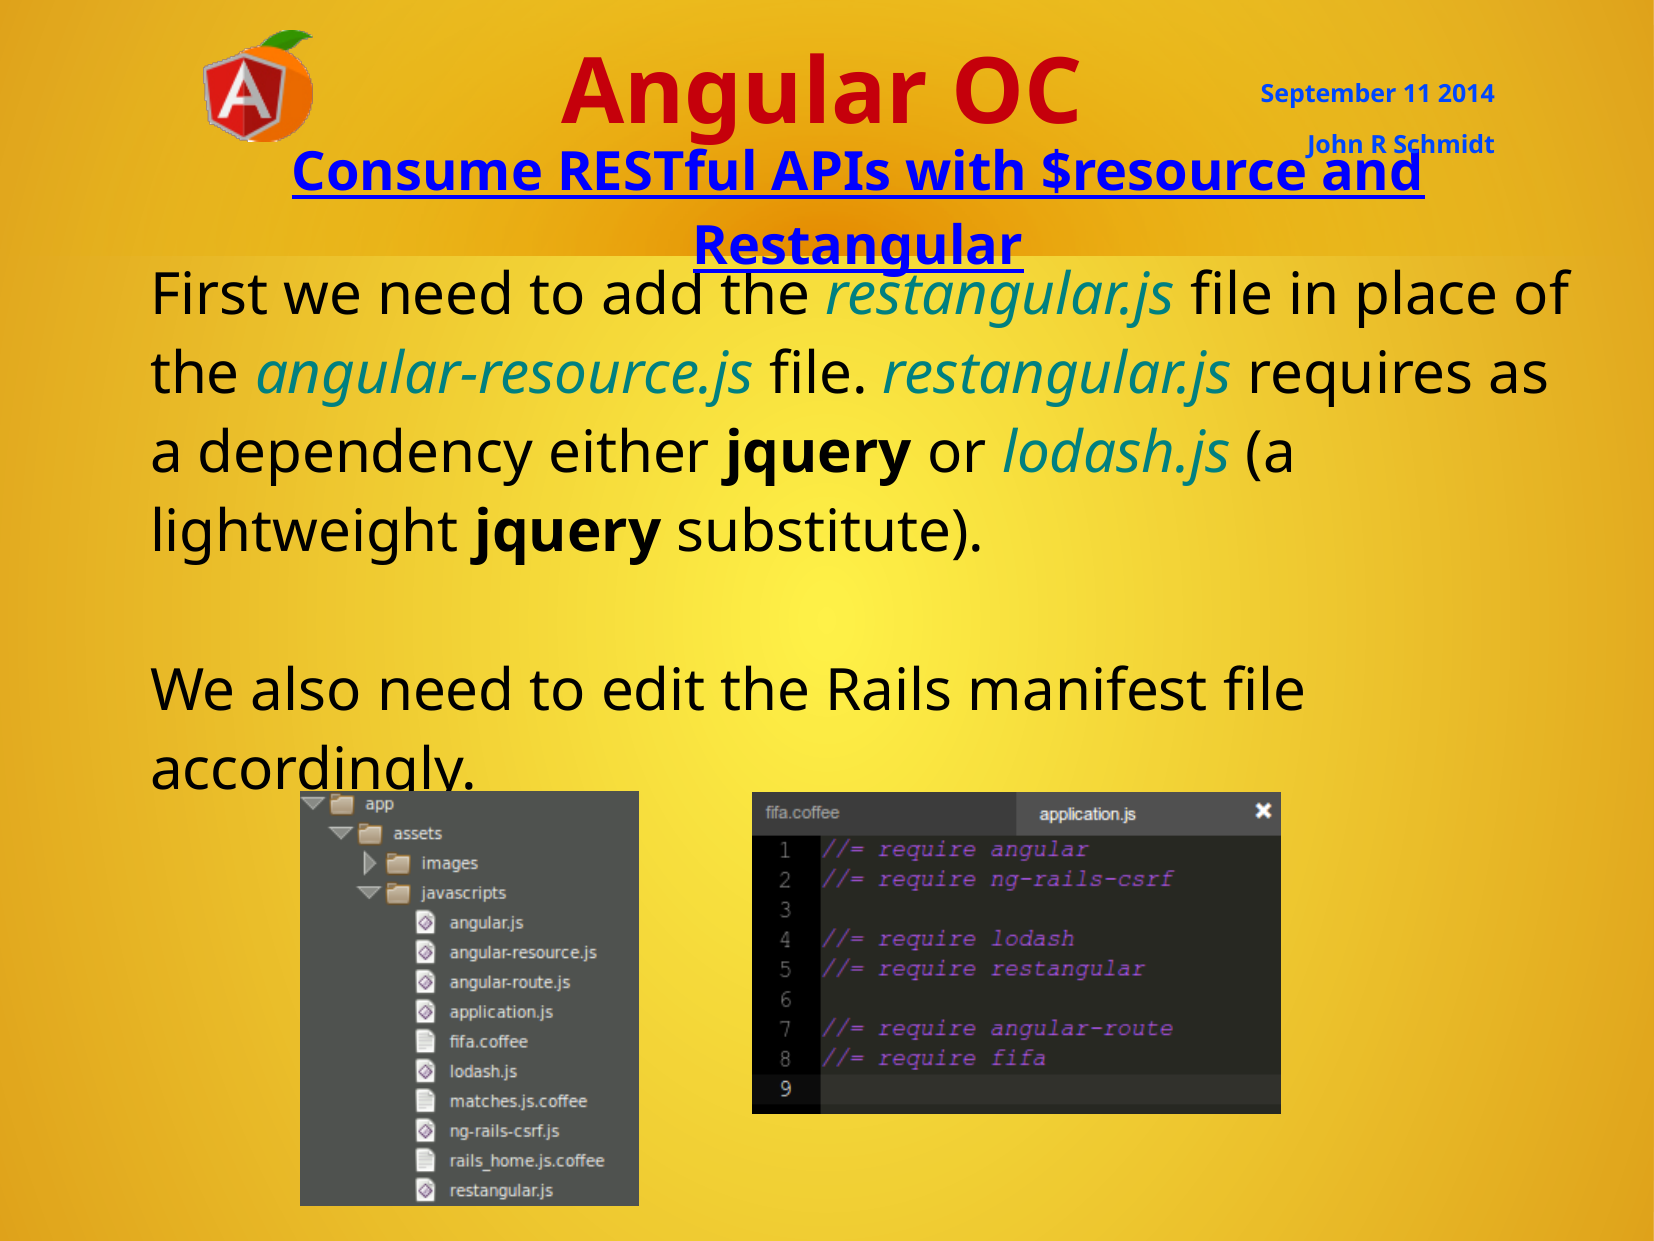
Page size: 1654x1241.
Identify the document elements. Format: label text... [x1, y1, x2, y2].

text_box September 11 2014 John R Schmidt [1200, 51, 1510, 143]
text_box Consume RESTful APIs with $resource and Restangular [150, 175, 1567, 239]
picture [752, 792, 1281, 1114]
subtitle First we need to add the restangular.js file in place of the angular-resource.js file. restangular.js requires as a dependency either jquery or lodash.js (a lightweight jquery substitute). We also need to edit the Rails manifest file accordingly. [150, 292, 1579, 767]
title Angular OC [560, 34, 1086, 142]
picture [202, 30, 316, 142]
picture [300, 791, 639, 1206]
